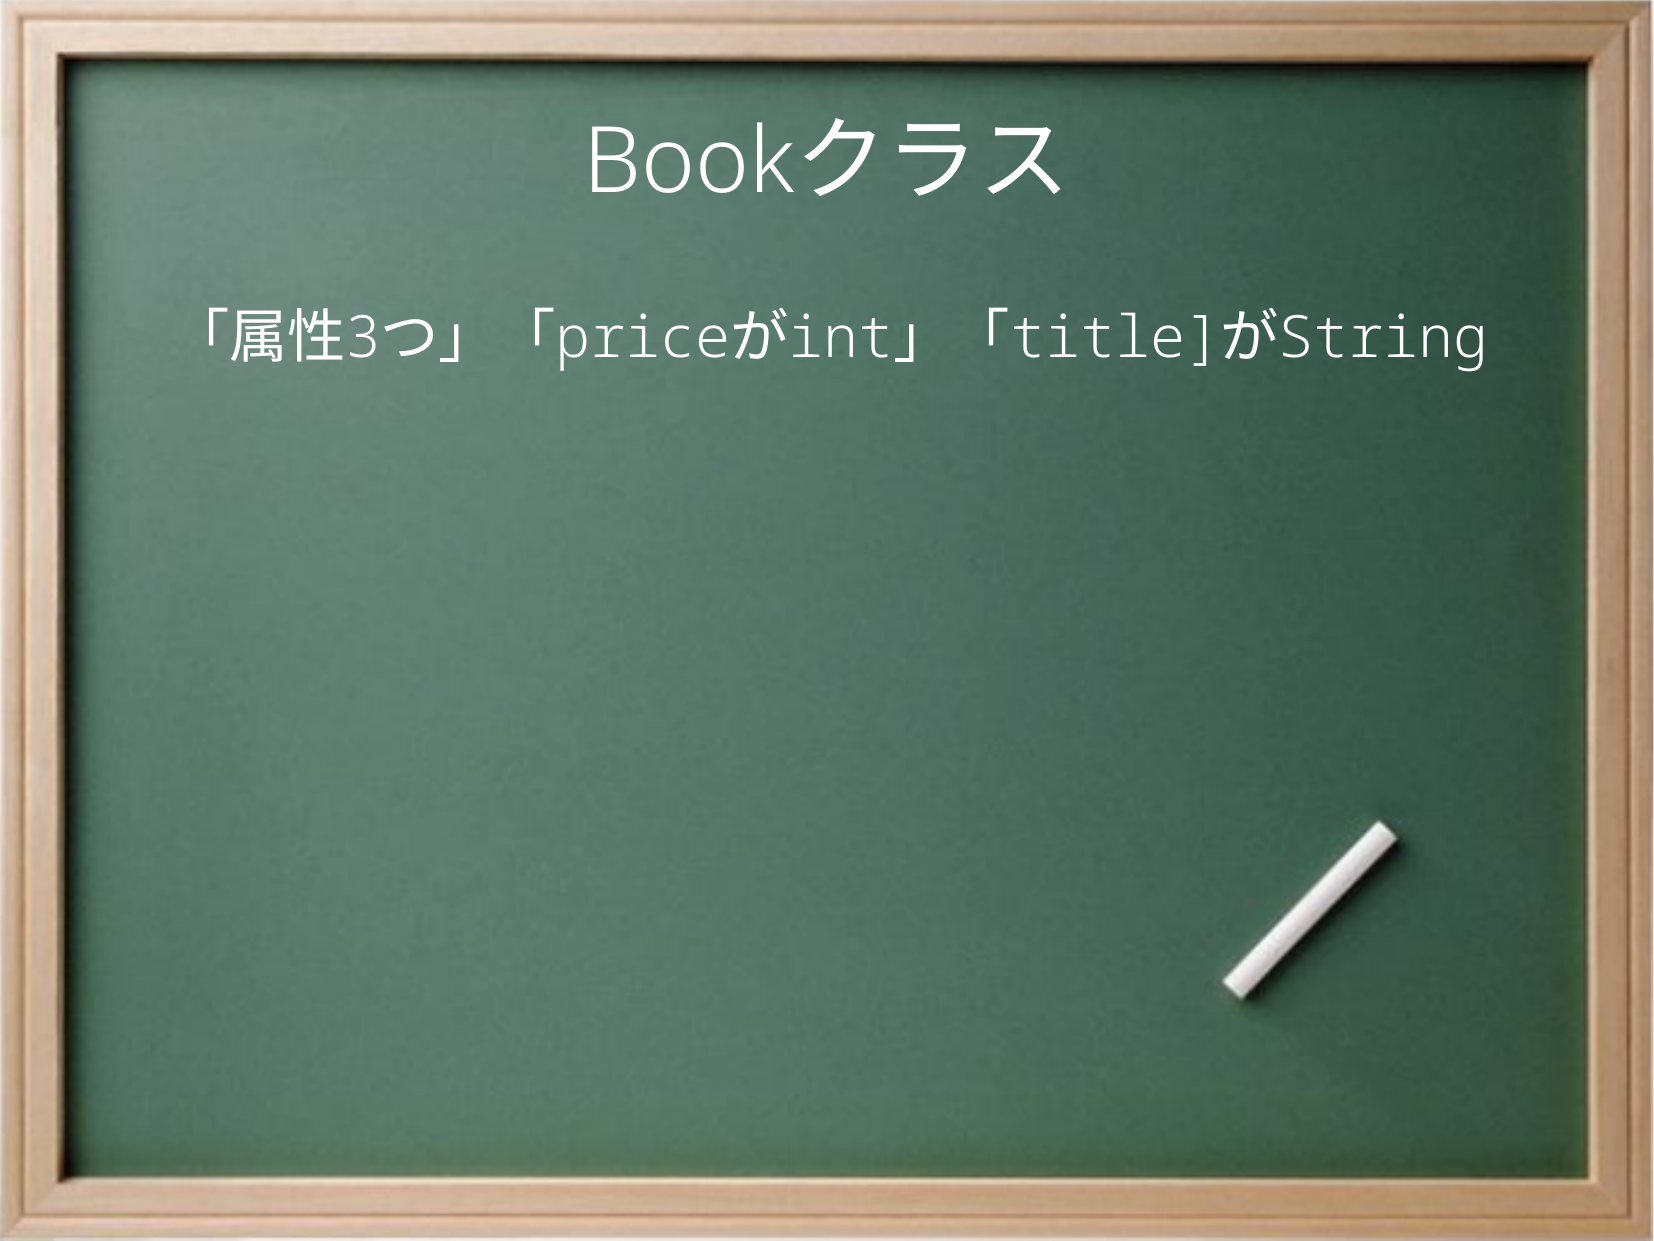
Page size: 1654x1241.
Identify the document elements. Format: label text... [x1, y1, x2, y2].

picture [0, 0, 1654, 1241]
title Bookクラス [82, 49, 1571, 257]
list 「属性3つ」「priceがint」「title]がString [82, 290, 1571, 1109]
